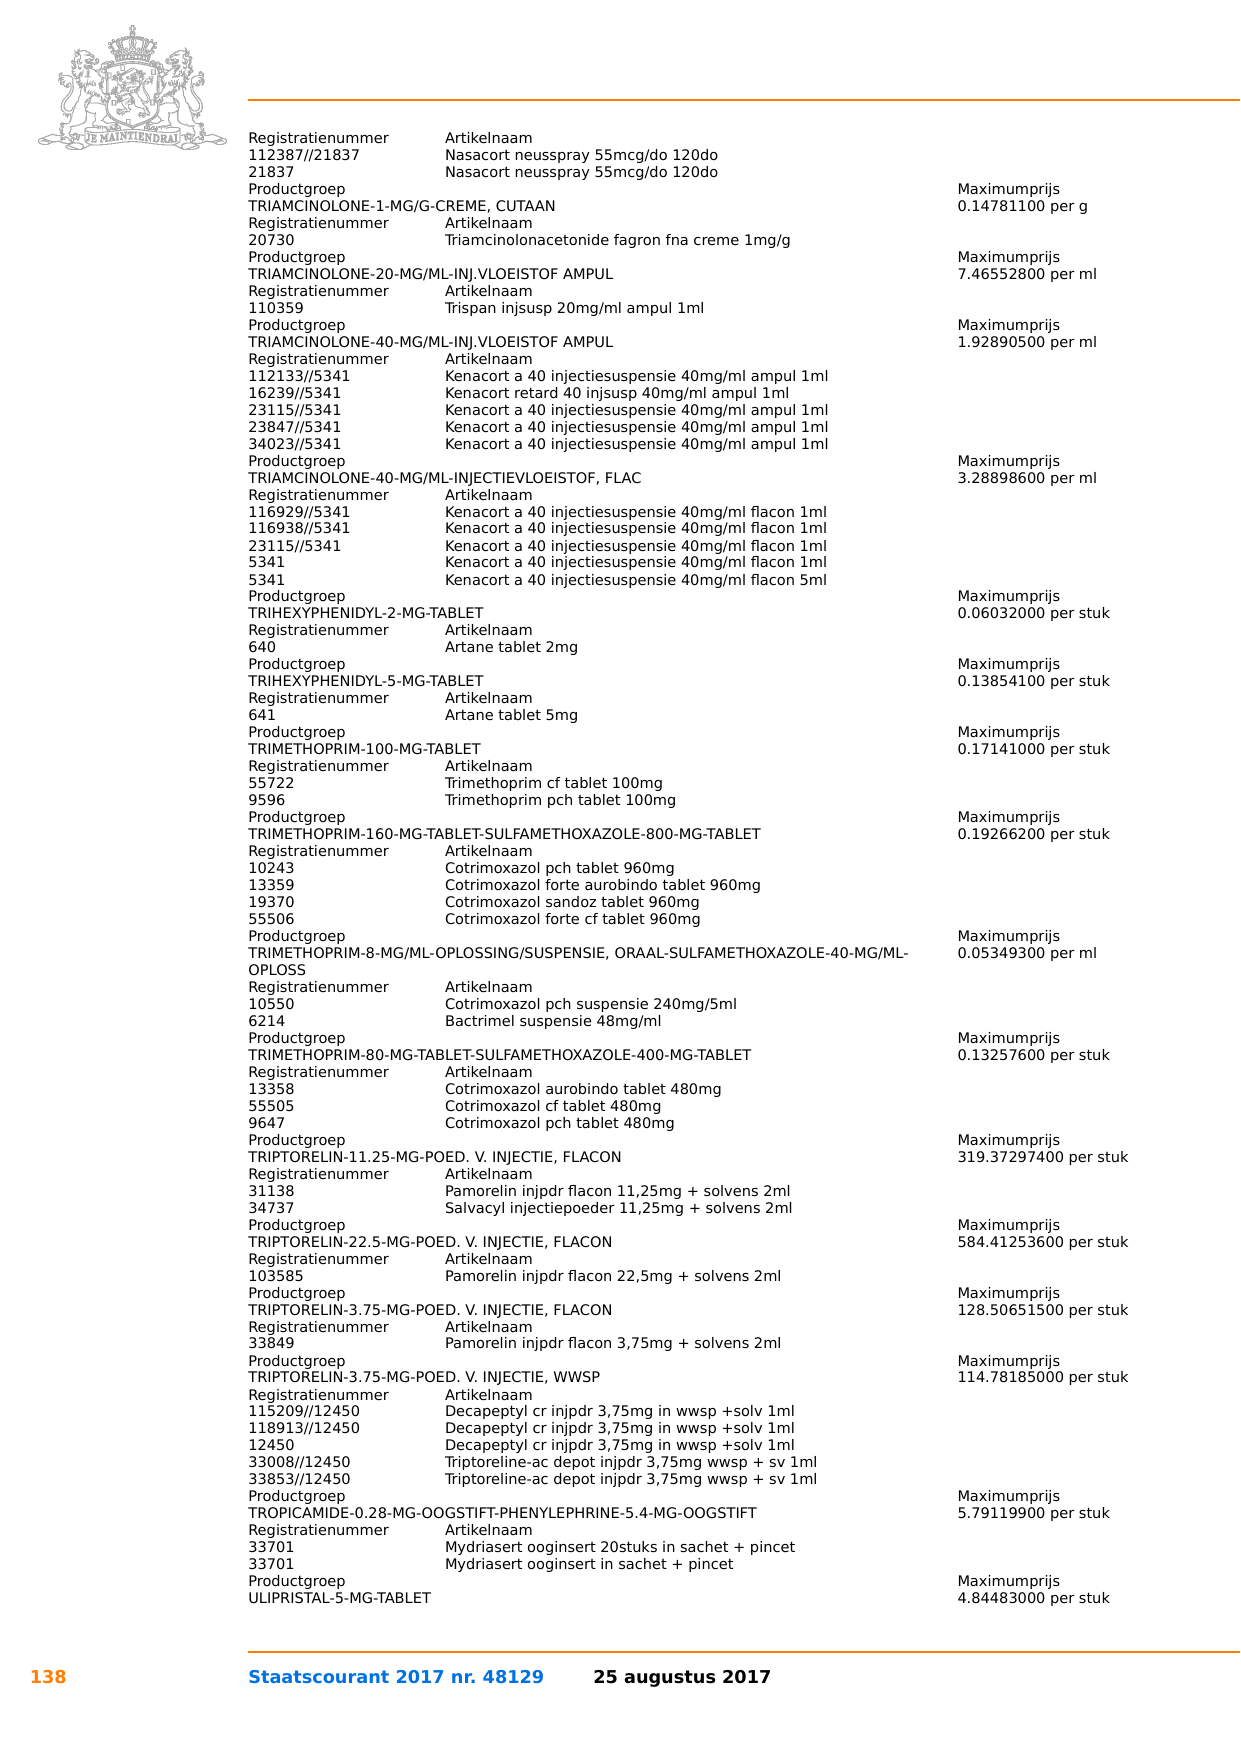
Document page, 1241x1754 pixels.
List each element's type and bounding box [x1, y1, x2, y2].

picture [38, 25, 227, 150]
